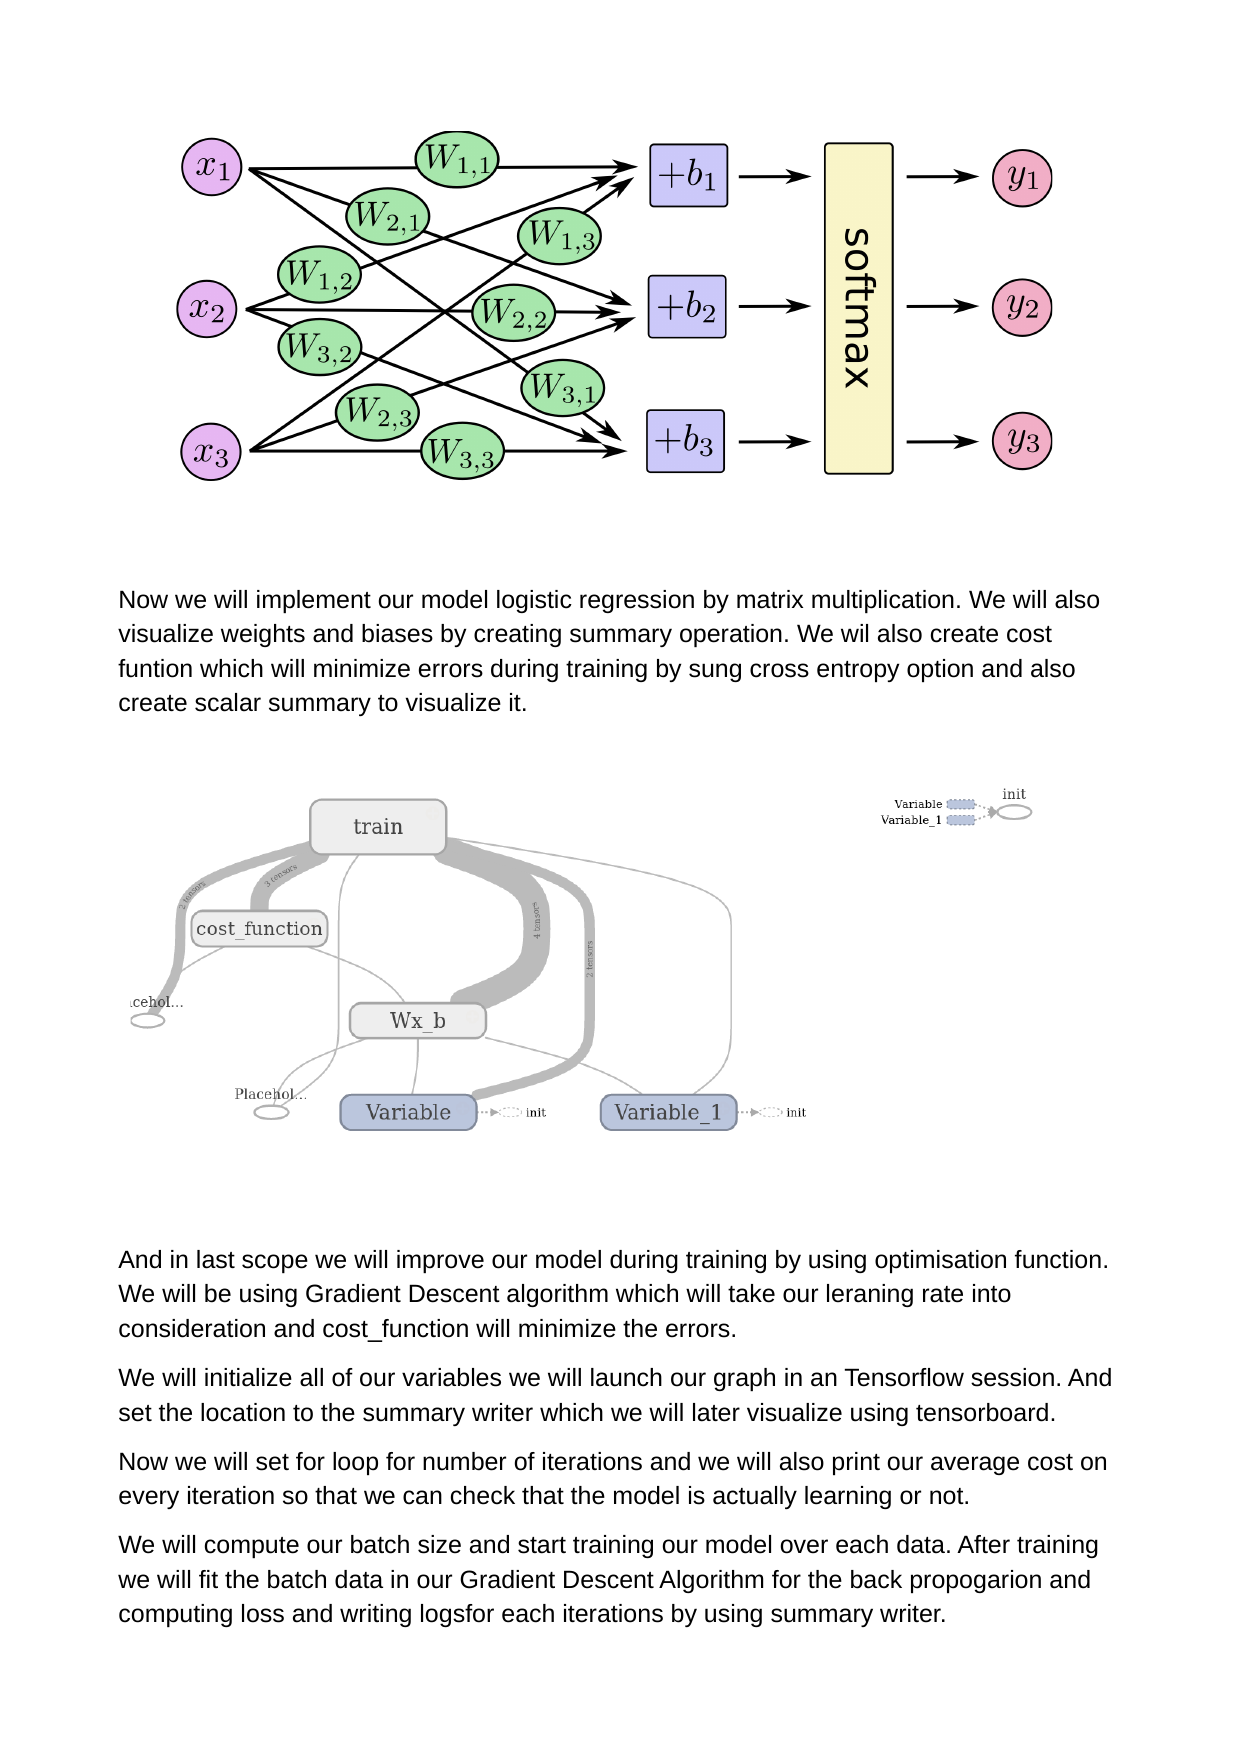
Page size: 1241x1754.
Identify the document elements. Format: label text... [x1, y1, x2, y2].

text We will compute our batch size and start training our model over each data. After training we will fit the batch data in our Gradient Descent Algorithm for the back propogarion and computing loss and writing logsfor each iterations by using summary writer. [118, 1530, 1122, 1628]
picture [176, 131, 1053, 481]
picture [130, 754, 1135, 1191]
text We will initialize all of our variables we will launch our graph in an Tensorflow session. And set the location to the summary writer which we will later visualize using tensorboard. [118, 1363, 1122, 1426]
text Now we will set for loop for number of iterations and we will also print our average cost on every iteration so that we can check that the model is actually learning or not. [118, 1447, 1122, 1510]
text Now we will implement our model logistic regression by matrix multiplication. We will also visualize weights and biases by creating summary operation. We wil also create cost funtion which will minimize errors during training by sung cross entropy option and also create scalar summary to visualize it. [118, 584, 1122, 717]
text And in last scope we will improve our model during training by using optimisation function. We will be using Gradient Descent algorithm which will take our leraning rate into consideration and cost_function will minimize the errors. [118, 1245, 1122, 1343]
